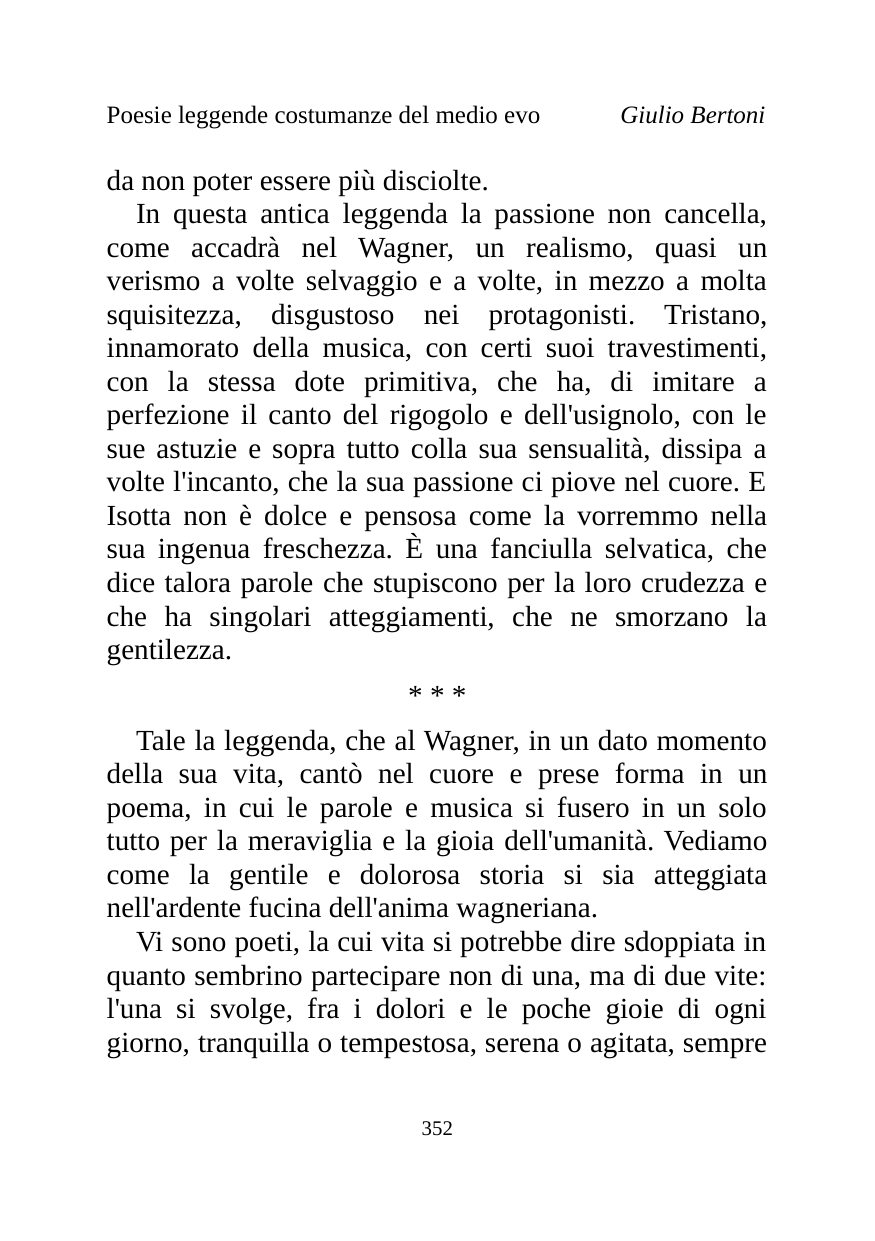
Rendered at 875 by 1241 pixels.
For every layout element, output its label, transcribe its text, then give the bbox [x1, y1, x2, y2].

text da non poter essere più disciolte. [106, 163, 768, 196]
text * * * [106, 678, 768, 711]
text Vi sono poeti, la cui vita si potrebbe dire sdoppiata in quanto sembrino partecipare non di una, ma di due vite: l'una si svolge, fra i dolori e le poche gioie di ogni giorno, tranquilla o tempestosa, serena o agitata, sempre [106, 924, 768, 1058]
text In questa antica leggenda la passione non cancella, come accadrà nel Wagner, un realismo, quasi un verismo a volte selvaggio e a volte, in mezzo a molta squisitezza, disgustoso nei protagonisti. Tristano, innamorato della musica, con certi suoi travestimenti, con la stessa dote primitiva, che ha, di imitare a perfezione il canto del rigogolo e dell'usignolo, con le sue astuzie e sopra tutto colla sua sensualità, dissipa a volte l'incanto, che la sua passione ci piove nel cuore. E Isotta non è dolce e pensosa come la vorremmo nella sua ingenua freschezza. È una fanciulla selvatica, che dice talora parole che stupiscono per la loro crudezza e che ha singolari atteggiamenti, che ne smorzano la gentilezza. [106, 196, 768, 666]
text Tale la leggenda, che al Wagner, in un dato momento della sua vita, cantò nel cuore e prese forma in un poema, in cui le parole e musica si fusero in un solo tutto per la meraviglia e la gioia dell'umanità. Vediamo come la gentile e dolorosa storia si sia atteggiata nell'ardente fucina dell'anima wagneriana. [106, 723, 768, 924]
